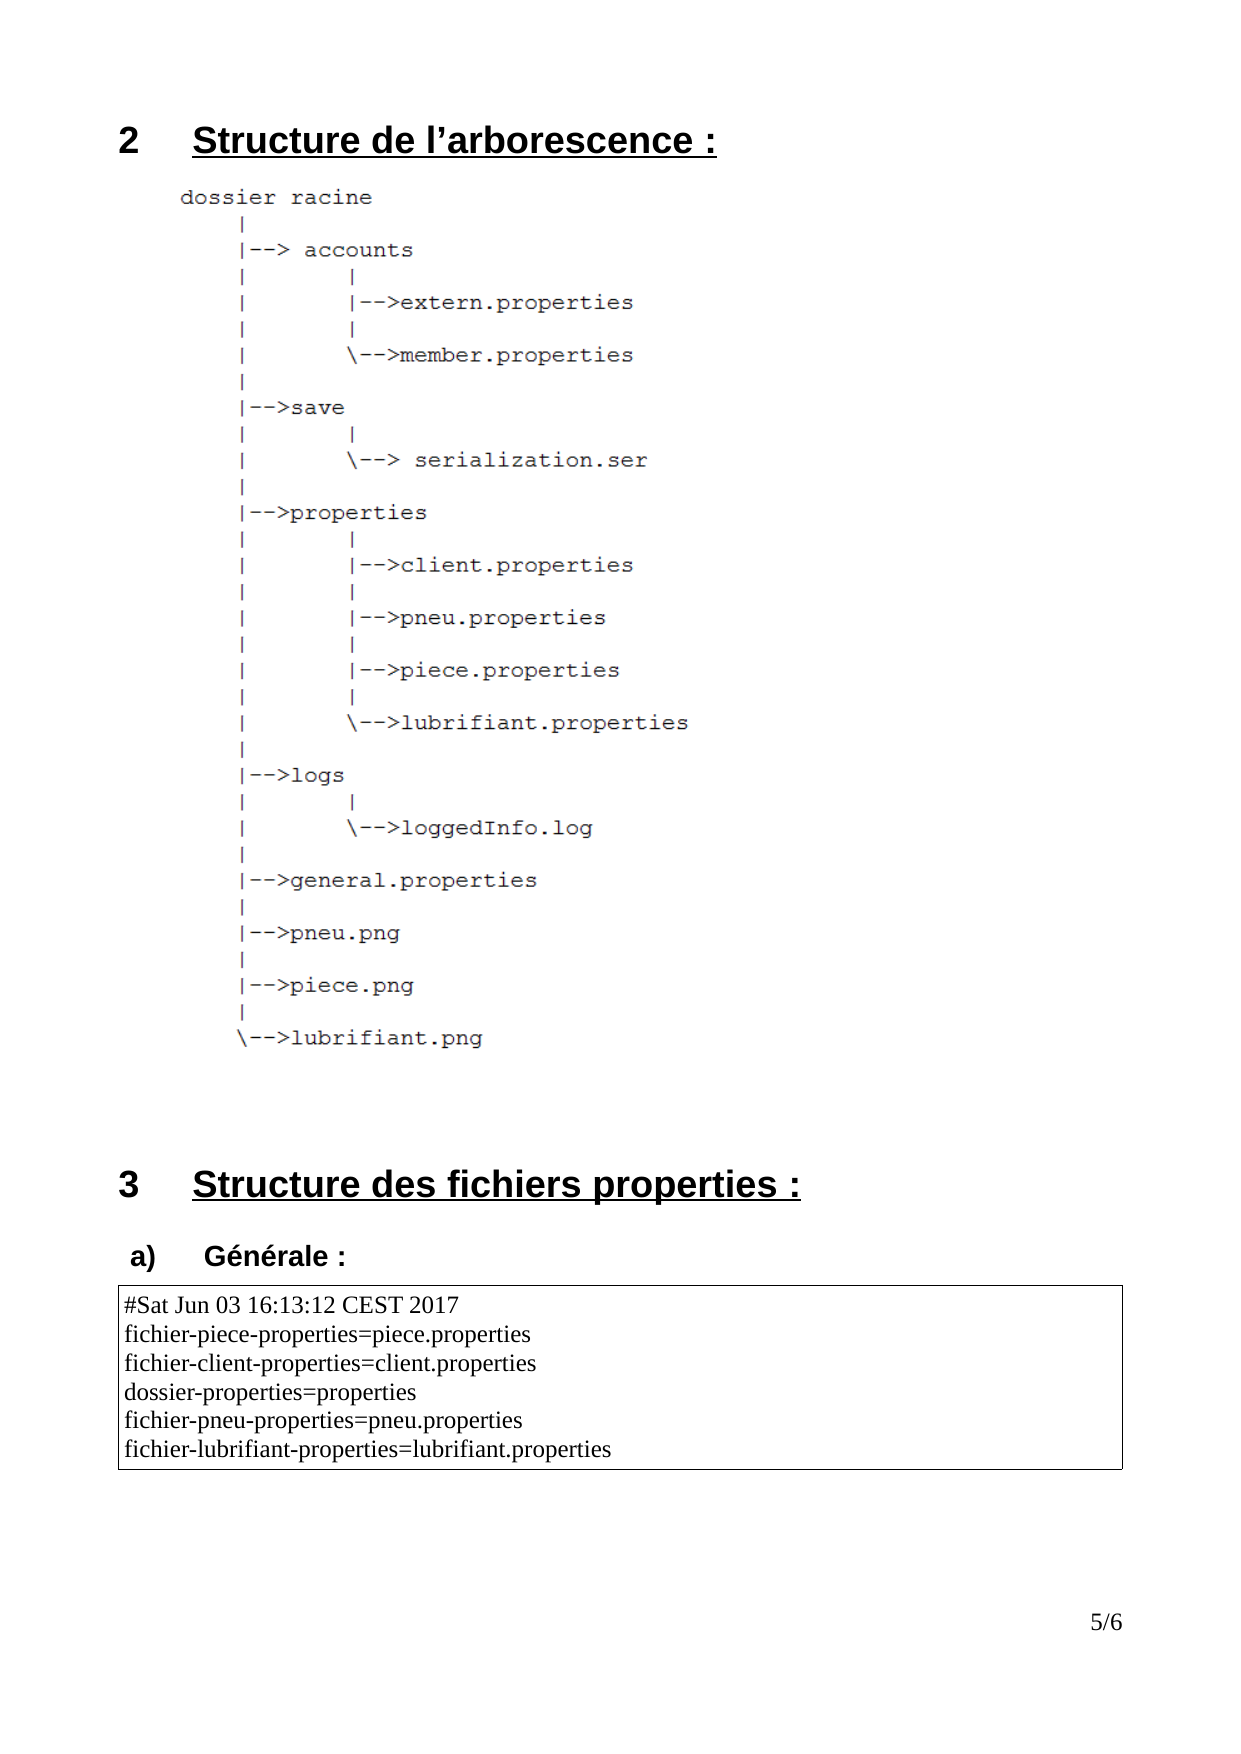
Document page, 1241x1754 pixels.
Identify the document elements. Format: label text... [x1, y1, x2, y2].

subtitle Générale : [130, 1239, 1122, 1272]
table_header #Sat Jun 03 16:13:12 CEST 2017 fichier-piece-properties=piece.properties fichier-client-properties=client.properties dossier-properties=properties fichier-pneu-properties=pneu.properties fichier-lubrifiant-properties=lubrifiant.properties [119, 1286, 1122, 1469]
subtitle Structure des fichiers properties : [118, 1162, 1122, 1205]
subtitle Structure de l’arborescence : [118, 118, 1122, 162]
picture [164, 174, 707, 1082]
